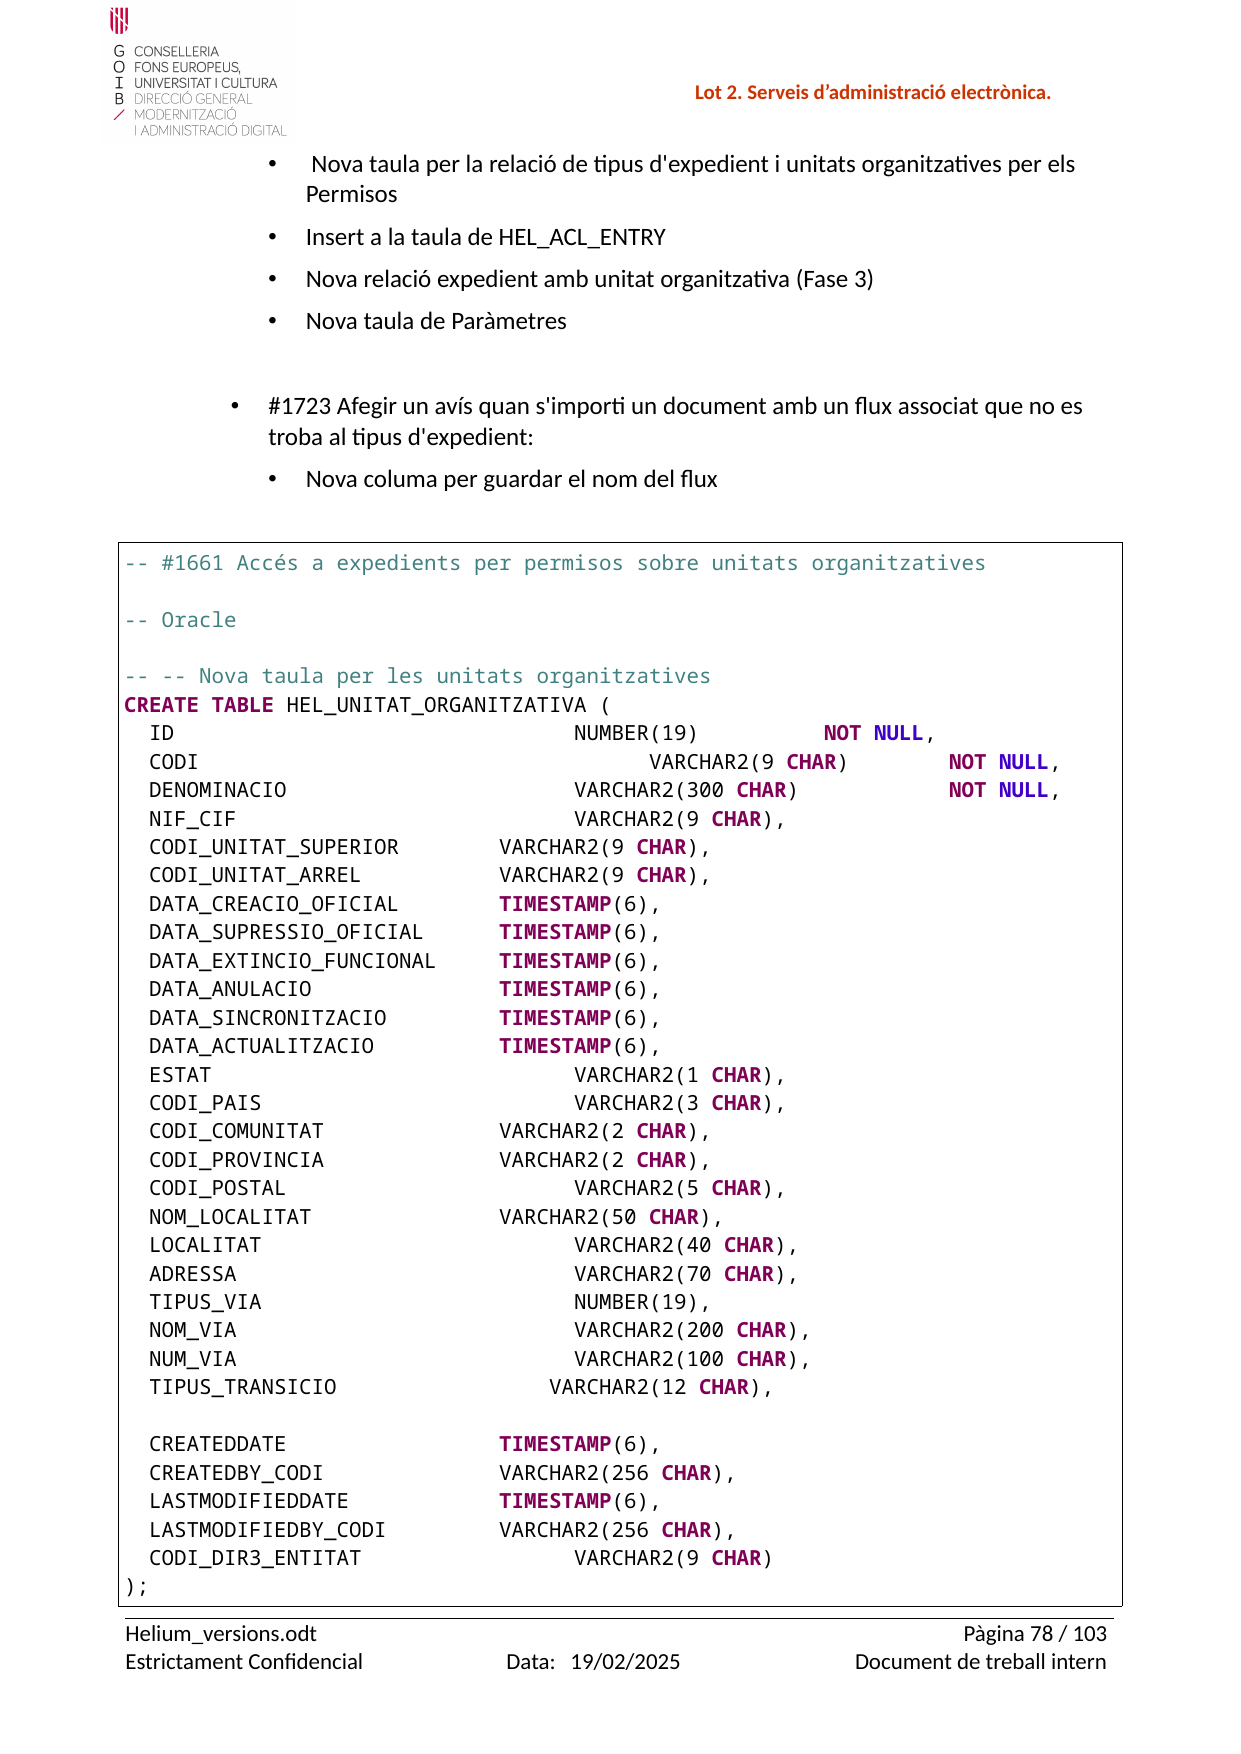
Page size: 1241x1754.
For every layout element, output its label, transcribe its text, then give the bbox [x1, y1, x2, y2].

list Nova columa per guardar el nom del flux [268, 463, 1122, 494]
list Insert a la taula de HEL_ACL_ENTRY [268, 221, 1122, 251]
list Nova taula de Paràmetres [268, 305, 1122, 336]
table_header -- #1661 Accés a expedients per permisos sobre unitats organitzatives -- Oracle -- -- Nova taula per les unitats organitzatives CREATE TABLE HEL_UNITAT_ORGANITZATIVA ( ID NUMBER(19) NOT NULL, CODI VARCHAR2(9 CHAR) NOT NULL, DENOMINACIO VARCHAR2(300 CHAR) NOT NULL, NIF_CIF VARCHAR2(9 CHAR), CODI_UNITAT_SUPERIOR VARCHAR2(9 CHAR), CODI_UNITAT_ARREL VARCHAR2(9 CHAR), DATA_CREACIO_OFICIAL TIMESTAMP(6), DATA_SUPRESSIO_OFICIAL TIMESTAMP(6), DATA_EXTINCIO_FUNCIONAL TIMESTAMP(6), DATA_ANULACIO TIMESTAMP(6), DATA_SINCRONITZACIO TIMESTAMP(6), DATA_ACTUALITZACIO TIMESTAMP(6), ESTAT VARCHAR2(1 CHAR), CODI_PAIS VARCHAR2(3 CHAR), CODI_COMUNITAT VARCHAR2(2 CHAR), CODI_PROVINCIA VARCHAR2(2 CHAR), CODI_POSTAL VARCHAR2(5 CHAR), NOM_LOCALITAT VARCHAR2(50 CHAR), LOCALITAT VARCHAR2(40 CHAR), ADRESSA VARCHAR2(70 CHAR), TIPUS_VIA NUMBER(19), NOM_VIA VARCHAR2(200 CHAR), NUM_VIA VARCHAR2(100 CHAR), TIPUS_TRANSICIO VARCHAR2(12 CHAR), CREATEDDATE TIMESTAMP(6), CREATEDBY_CODI VARCHAR2(256 CHAR), LASTMODIFIEDDATE TIMESTAMP(6), LASTMODIFIEDBY_CODI VARCHAR2(256 CHAR), CODI_DIR3_ENTITAT VARCHAR2(9 CHAR) ); [119, 543, 1122, 1606]
list Nova relació expedient amb unitat organitzativa (Fase 3) [268, 263, 1122, 293]
list #1723 Afegir un avís quan s'importi un document amb un flux associat que no es troba al tipus d'expedient: [231, 390, 1122, 451]
picture [100, 0, 297, 144]
list Nova taula per la relació de tipus d'expedient i unitats organitzatives per els Permisos [268, 148, 1122, 209]
